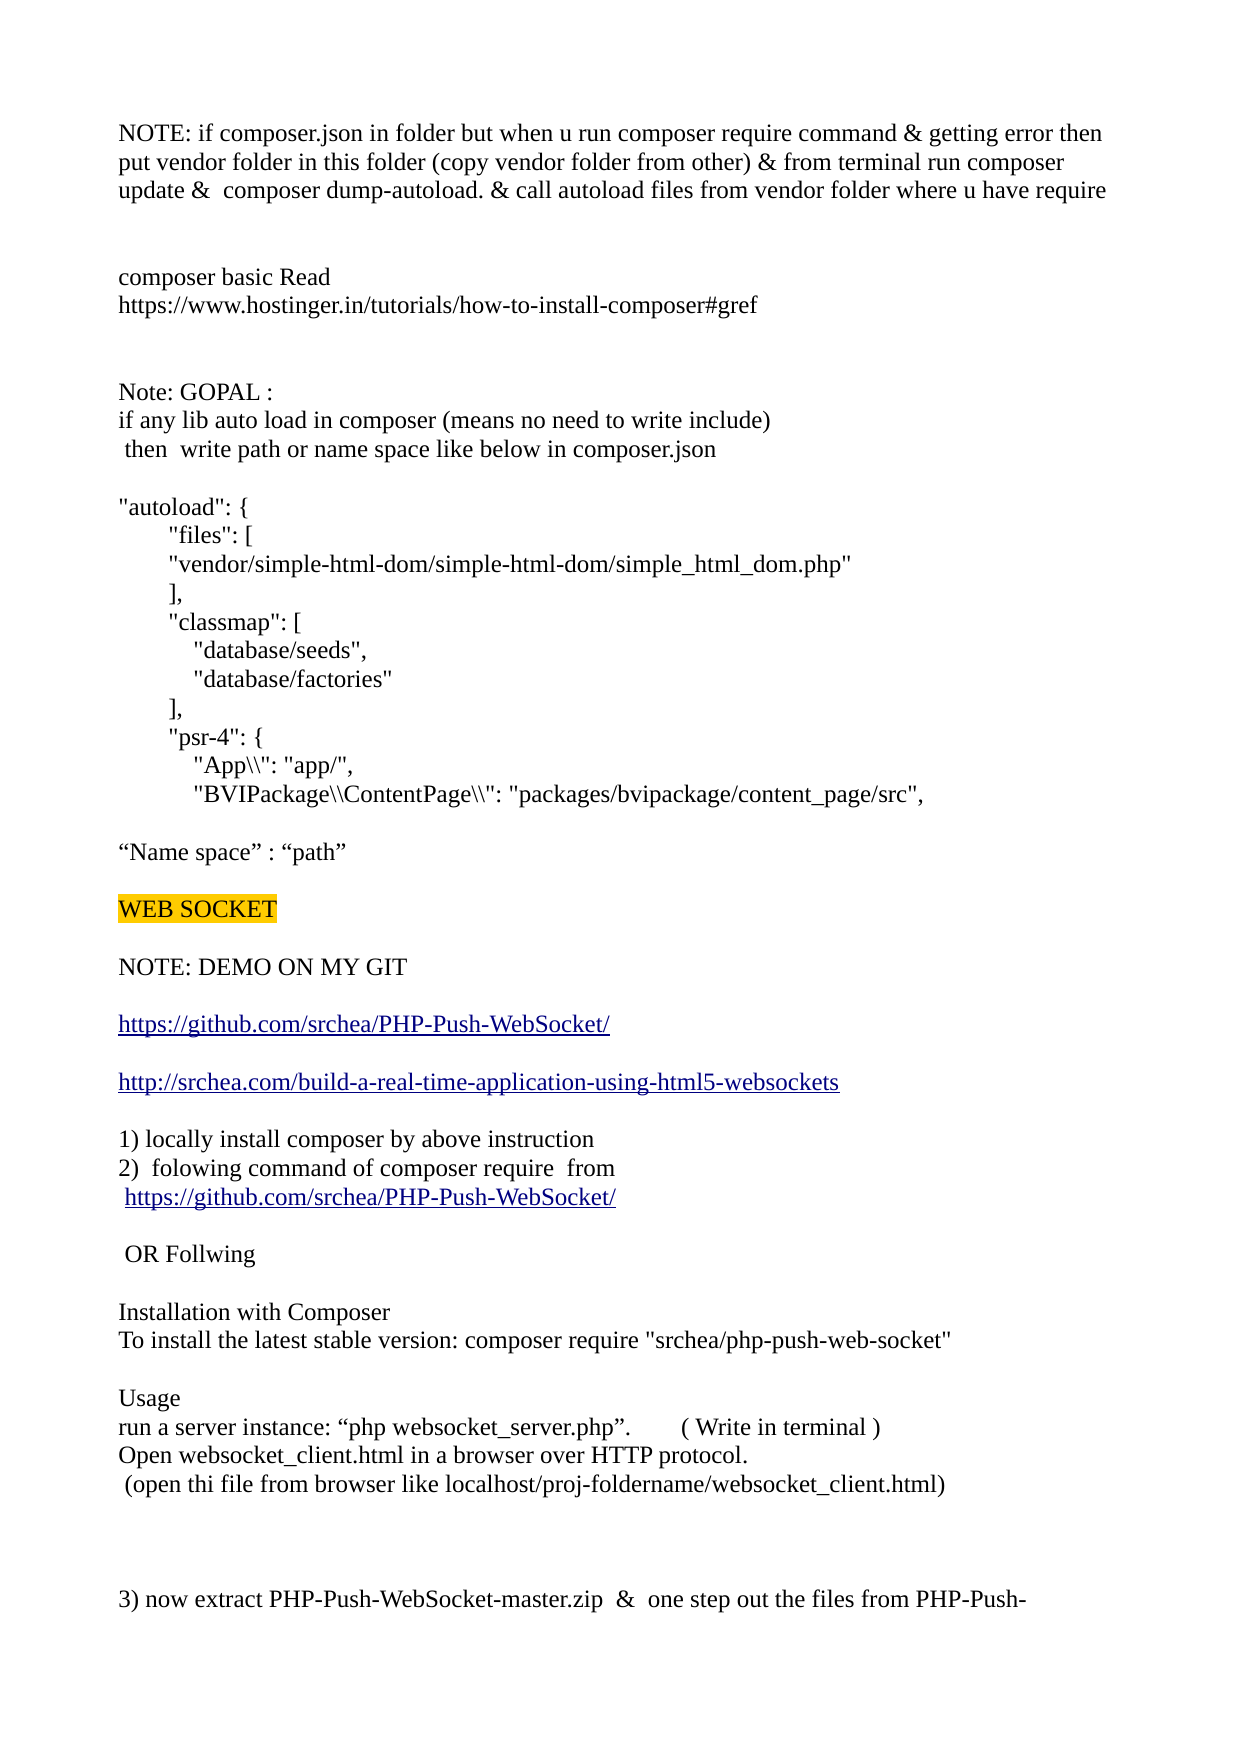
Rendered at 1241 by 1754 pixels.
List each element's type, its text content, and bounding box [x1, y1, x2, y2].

text "App\\": "app/", [118, 751, 1122, 779]
text ], [118, 693, 1122, 722]
text “Name space” : “path” [118, 837, 1122, 866]
text 2) folowing command of composer require from [118, 1153, 1122, 1182]
text "files": [ [118, 521, 1122, 549]
text ], [118, 578, 1122, 607]
text OR Follwing [118, 1239, 1122, 1268]
text http://srchea.com/build-a-real-time-application-using-html5-websockets [118, 1067, 1122, 1096]
text Usage [118, 1383, 1122, 1412]
text "database/seeds", [118, 636, 1122, 664]
text run a server instance: “php websocket_server.php”. ( Write in terminal ) [118, 1412, 1122, 1441]
text WEB SOCKET [118, 894, 1122, 923]
text "autoload": { [118, 492, 1122, 521]
text "vendor/simple-html-dom/simple-html-dom/simple_html_dom.php" [118, 549, 1122, 578]
text then write path or name space like below in composer.json [118, 434, 1122, 463]
text "database/factories" [118, 664, 1122, 693]
text To install the latest stable version: composer require "srchea/php-push-web-socket" [118, 1326, 1122, 1354]
text Note: GOPAL : [118, 377, 1122, 406]
text if any lib auto load in composer (means no need to write include) [118, 406, 1122, 434]
text NOTE: DEMO ON MY GIT [118, 952, 1122, 981]
text 1) locally install composer by above instruction [118, 1124, 1122, 1153]
text https://github.com/srchea/PHP-Push-WebSocket/ [118, 1009, 1122, 1038]
text https://github.com/srchea/PHP-Push-WebSocket/ [118, 1182, 1122, 1211]
text composer basic Read [118, 262, 1122, 291]
text "psr-4": { [118, 722, 1122, 751]
text NOTE: if composer.json in folder but when u run composer require command & getting error then put vendor folder in this folder (copy vendor folder from other) & from terminal run composer update & composer dump-autoload. & call autoload files from vendor folder where u have require [118, 118, 1122, 204]
text Open websocket_client.html in a browser over HTTP protocol. [118, 1441, 1122, 1469]
text "classmap": [ [118, 607, 1122, 636]
text (open thi file from browser like localhost/proj-foldername/websocket_client.html) [118, 1469, 1122, 1498]
text "BVIPackage\\ContentPage\\": "packages/bvipackage/content_page/src", [118, 779, 1122, 808]
text Installation with Composer [118, 1297, 1122, 1326]
text 3) now extract PHP-Push-WebSocket-master.zip & one step out the files from PHP-Push- [118, 1584, 1122, 1613]
text https://www.hostinger.in/tutorials/how-to-install-composer#gref [118, 291, 1122, 319]
